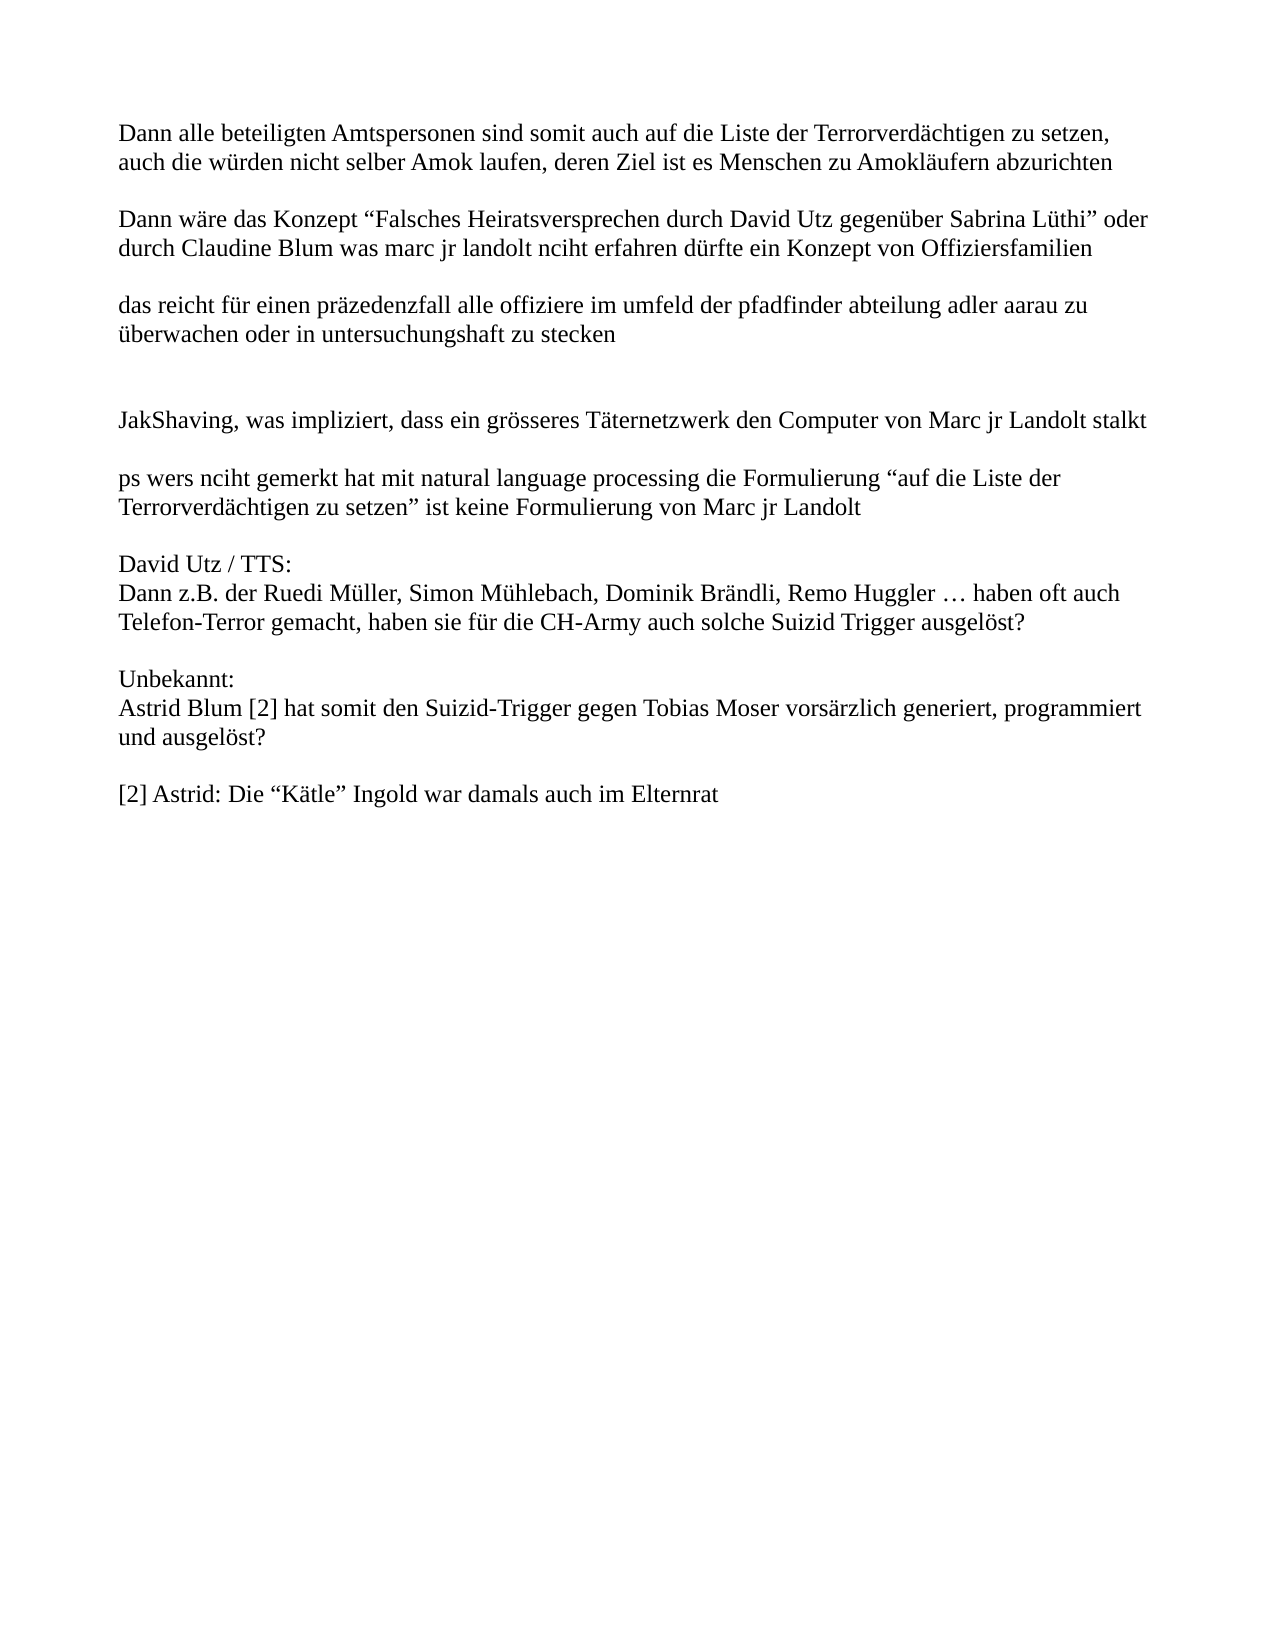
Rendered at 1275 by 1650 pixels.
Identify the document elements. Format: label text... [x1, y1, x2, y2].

text das reicht für einen präzedenzfall alle offiziere im umfeld der pfadfinder abteilung adler aarau zu überwachen oder in untersuchungshaft zu stecken [118, 291, 1157, 348]
text Dann alle beteiligten Amtspersonen sind somit auch auf die Liste der Terrorverdächtigen zu setzen, auch die würden nicht selber Amok laufen, deren Ziel ist es Menschen zu Amokläufern abzurichten [118, 118, 1157, 176]
text Unbekannt: [118, 664, 1157, 693]
text Dann wäre das Konzept “Falsches Heiratsversprechen durch David Utz gegenüber Sabrina Lüthi” oder durch Claudine Blum was marc jr landolt nciht erfahren dürfte ein Konzept von Offiziersfamilien [118, 204, 1157, 262]
text [2] Astrid: Die “Kätle” Ingold war damals auch im Elternrat [118, 779, 1157, 808]
text Astrid Blum [2] hat somit den Suizid-Trigger gegen Tobias Moser vorsärzlich generiert, programmiert und ausgelöst? [118, 693, 1157, 751]
text JakShaving, was impliziert, dass ein grösseres Täternetzwerk den Computer von Marc jr Landolt stalkt [118, 406, 1157, 434]
text David Utz / TTS: [118, 549, 1157, 578]
text ps wers nciht gemerkt hat mit natural language processing die Formulierung “auf die Liste der Terrorverdächtigen zu setzen” ist keine Formulierung von Marc jr Landolt [118, 463, 1157, 521]
text Dann z.B. der Ruedi Müller, Simon Mühlebach, Dominik Brändli, Remo Huggler … haben oft auch Telefon-Terror gemacht, haben sie für die CH-Army auch solche Suizid Trigger ausgelöst? [118, 578, 1157, 636]
